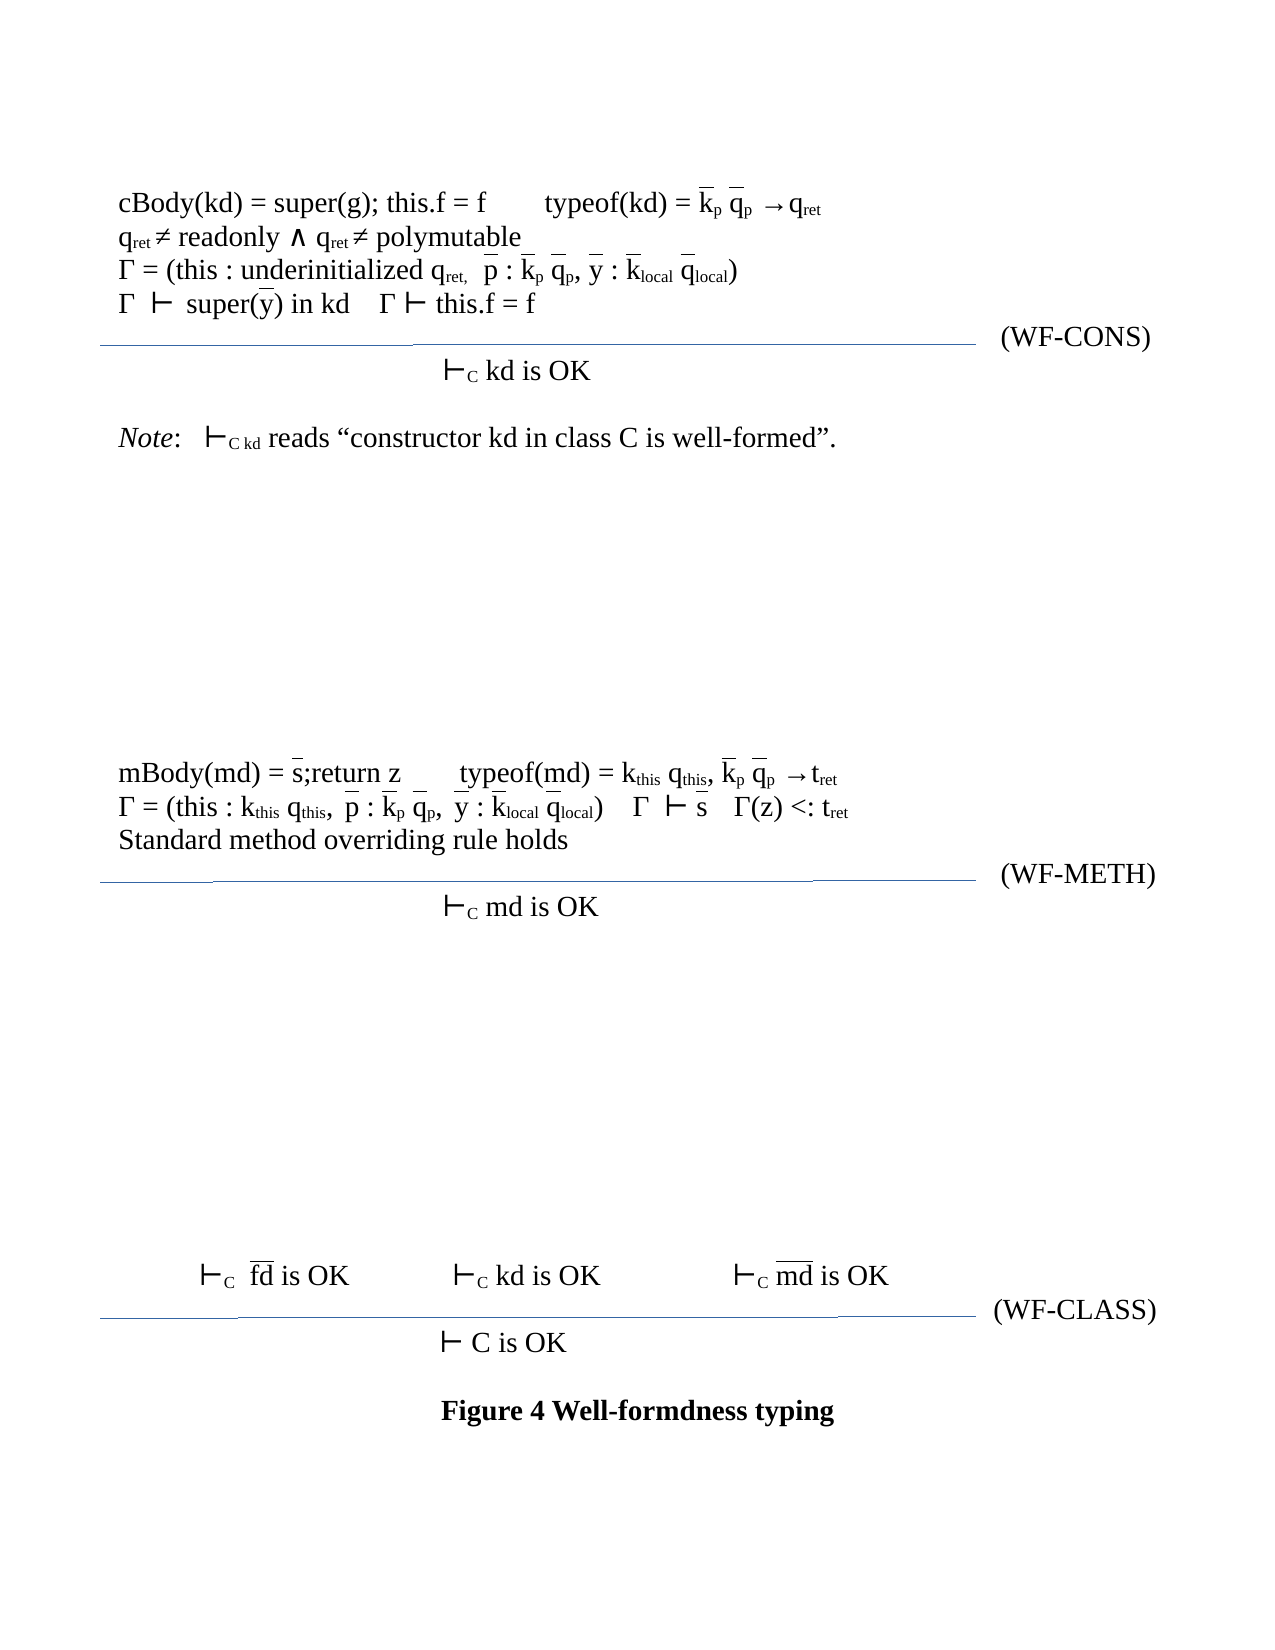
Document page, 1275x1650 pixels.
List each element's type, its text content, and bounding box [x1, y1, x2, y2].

text Figure 4 Well-formdness typing [118, 1393, 1157, 1426]
text (WF-CONS) [118, 319, 1157, 353]
text Note: ⊢C kd reads “constructor kd in class C is well-formed”. [118, 420, 1157, 453]
text Standard method overriding rule holds [118, 822, 1157, 856]
text Γ = (this : underinitialized qret, p : kp qp, y : klocal qlocal) [118, 252, 1157, 286]
text Γ ⊢ super(y) in kd Γ ⊢ this.f = f [118, 286, 1157, 319]
text ⊢C kd is OK [118, 353, 1157, 386]
text ⊢ C is OK [118, 1326, 1157, 1359]
text ⊢C fd is OK ⊢C kd is OK ⊢C md is OK [118, 1258, 1157, 1292]
text mBody(md) = s;return z typeof(md) = kthis qthis, kp qp →tret [118, 755, 1157, 789]
text ⊢C md is OK [118, 889, 1157, 923]
text cBody(kd) = super(g); this.f = f typeof(kd) = kp qp →qret [118, 185, 1157, 219]
text Γ = (this : kthis qthis, p : kp qp, y : klocal qlocal) Γ ⊢ s Γ(z) <: tret [118, 789, 1157, 822]
text (WF-CLASS) [118, 1292, 1157, 1326]
text qret ≠ readonly ∧ qret ≠ polymutable [118, 219, 1157, 252]
text (WF-METH) [118, 856, 1157, 889]
